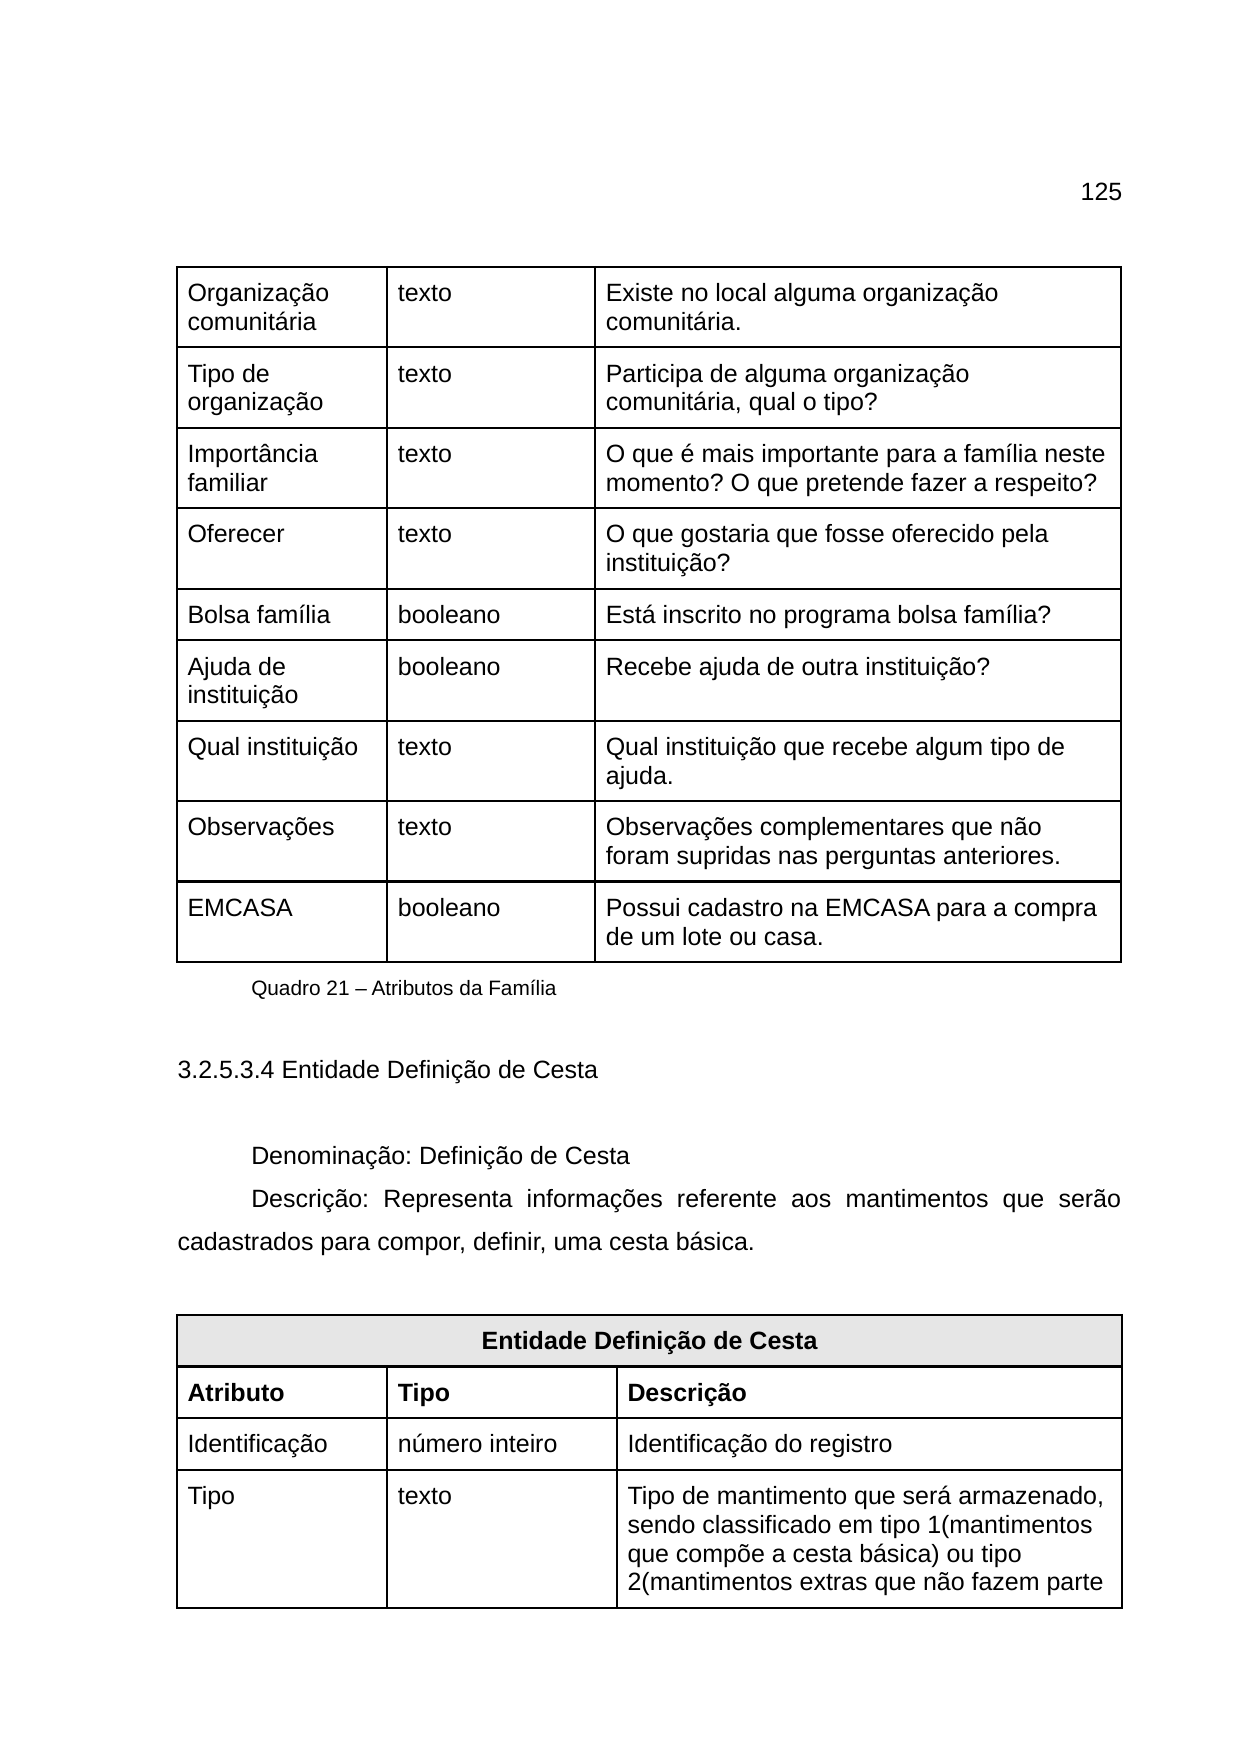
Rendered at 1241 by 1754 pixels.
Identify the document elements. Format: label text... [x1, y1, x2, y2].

table_cell Oferecer [178, 509, 386, 587]
table_cell Possui cadastro na EMCASA para a compra de um lote ou casa. [596, 883, 1120, 961]
table_cell Qual instituição [178, 722, 386, 800]
table_cell O que gostaria que fosse oferecido pela instituição? [596, 509, 1120, 587]
table_cell número inteiro [388, 1419, 616, 1469]
table_cell EMCASA [178, 883, 386, 961]
table_cell Bolsa família [178, 590, 386, 639]
table_cell Observações [178, 802, 386, 880]
table_cell texto [388, 429, 594, 507]
table_cell texto [388, 509, 594, 587]
table_cell texto [388, 802, 594, 880]
table_cell Ajuda de instituição [178, 641, 386, 719]
table_cell Participa de alguma organização comunitária, qual o tipo? [596, 348, 1120, 427]
table_cell Tipo [388, 1368, 616, 1417]
table_cell Importância familiar [178, 429, 386, 507]
table_cell texto [388, 348, 594, 427]
table_cell booleano [388, 641, 594, 719]
table_cell Identificação [178, 1419, 386, 1469]
text Descrição: Representa informações referente aos mantimentos que serão cadastrados para compor, definir, uma cesta básica. [177, 1184, 1122, 1256]
table_cell booleano [388, 883, 594, 961]
table_cell Tipo de mantimento que será armazenado, sendo classificado em tipo 1(mantimentos que compõe a cesta básica) ou tipo 2(mantimentos extras que não fazem parte [618, 1471, 1121, 1607]
table_cell Está inscrito no programa bolsa família? [596, 590, 1120, 639]
table_cell Existe no local alguma organização comunitária. [596, 268, 1120, 346]
table_cell Tipo [178, 1471, 386, 1607]
table_cell booleano [388, 590, 594, 639]
table_cell Observações complementares que não foram supridas nas perguntas anteriores. [596, 802, 1120, 880]
table_cell texto [388, 1471, 616, 1607]
table_cell Atributo [178, 1368, 386, 1417]
table_cell Organização comunitária [178, 268, 386, 346]
table_cell O que é mais importante para a família neste momento? O que pretende fazer a respeito? [596, 429, 1120, 507]
table_header Entidade Definição de Cesta [178, 1316, 1121, 1365]
text 3.2.5.3.4 Entidade Definição de Cesta [177, 1055, 1122, 1084]
table_cell Qual instituição que recebe algum tipo de ajuda. [596, 722, 1120, 800]
text Quadro 21 – Atributos da Família [177, 975, 1122, 999]
table_cell texto [388, 268, 594, 346]
table_cell Recebe ajuda de outra instituição? [596, 641, 1120, 719]
table_cell texto [388, 722, 594, 800]
table_cell Identificação do registro [618, 1419, 1121, 1469]
table_cell Descrição [618, 1368, 1121, 1417]
table_cell Tipo de organização [178, 348, 386, 427]
text Denominação: Definição de Cesta [177, 1141, 1122, 1170]
